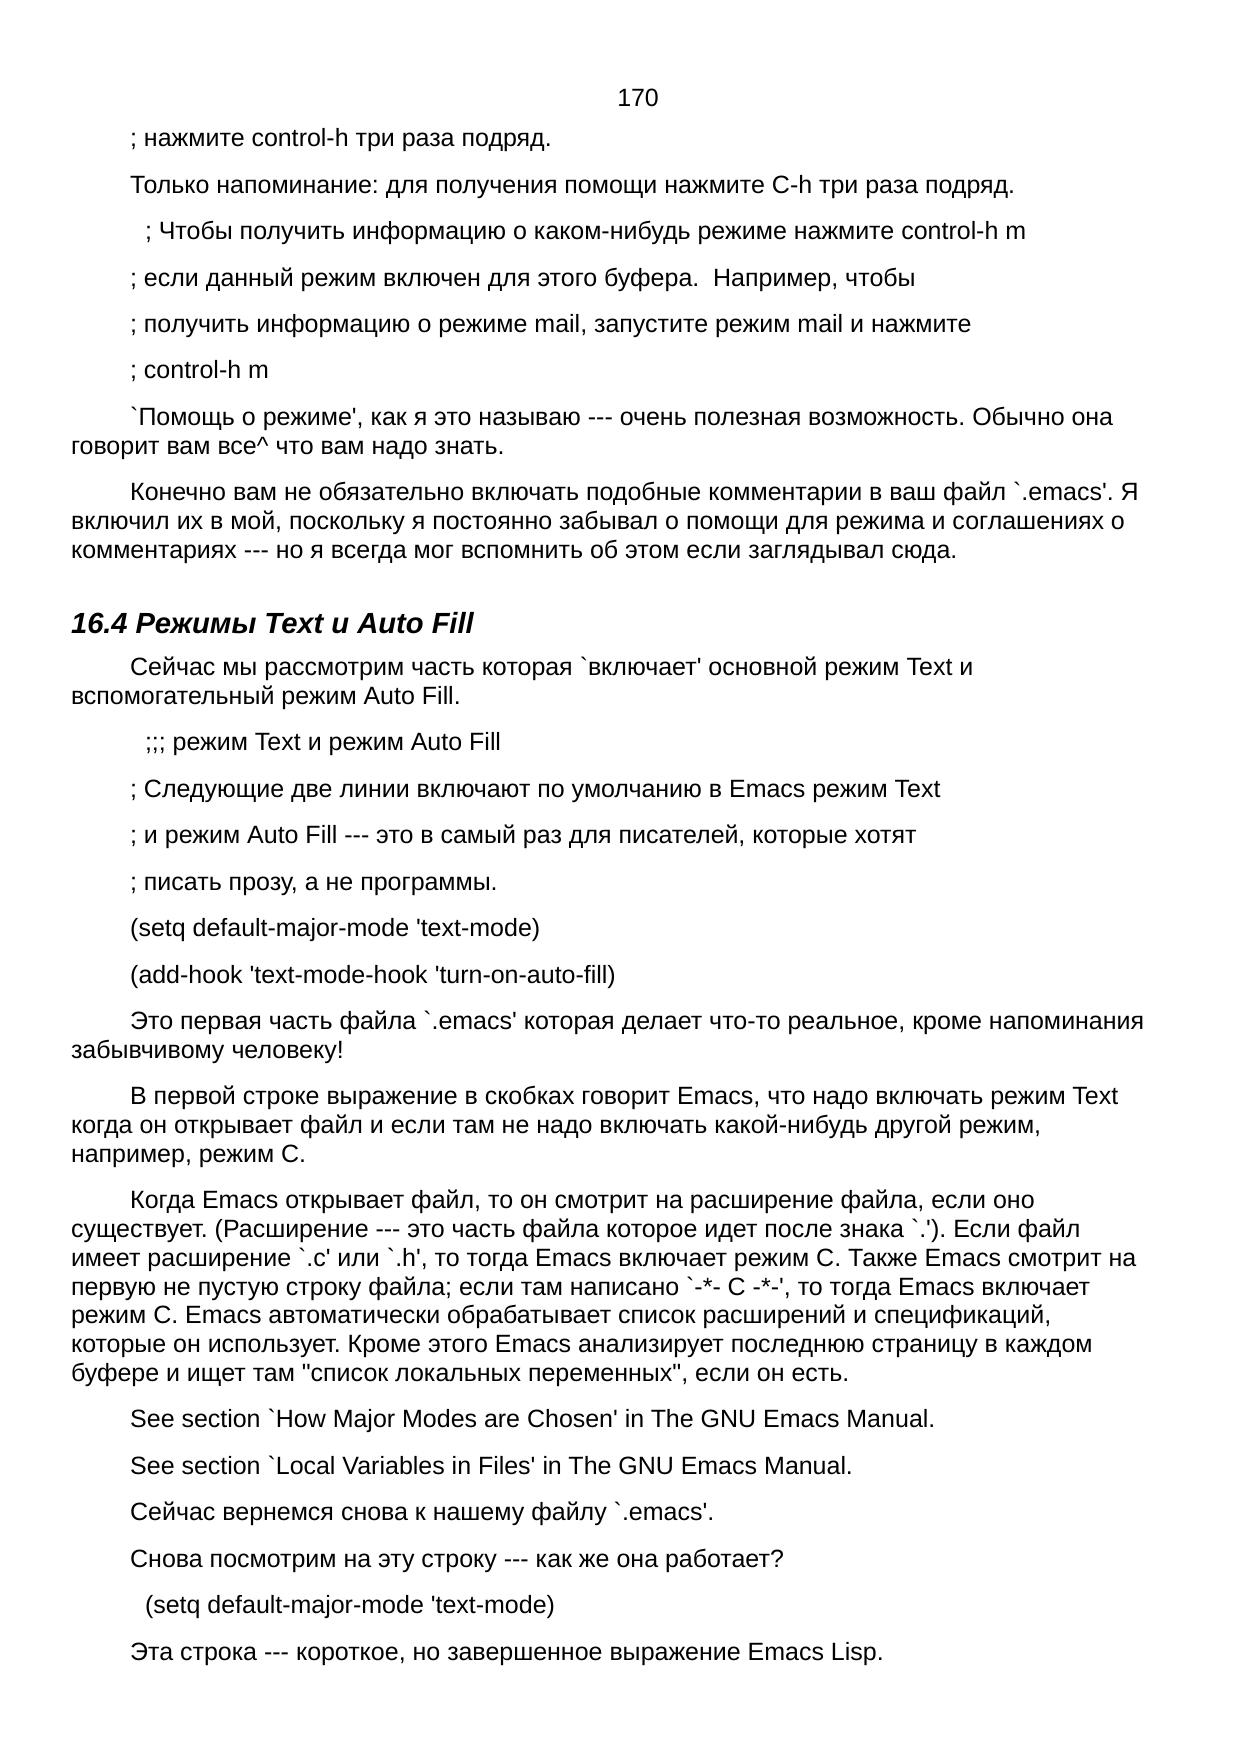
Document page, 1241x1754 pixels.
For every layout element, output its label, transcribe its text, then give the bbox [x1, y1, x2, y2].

text Конечно вам не обязательно включать подобные комментарии в ваш файл `.emacs'. Я включил их в мой, поскольку я постоянно забывал о помощи для режима и соглашениях о комментариях --- но я всегда мог вспомнить об этом если заглядывал сюда. [71, 477, 1146, 563]
text Это первая часть файла `.emacs' которая делает что-то реальное, кроме напоминания забывчивому человеку! [71, 1006, 1146, 1064]
text Только напоминание: для получения помощи нажмите C-h три раза подряд. [71, 170, 1146, 198]
subtitle 16.4 Режимы Text и Auto Fill [71, 606, 1146, 640]
text ;;; режим Text и режим Auto Fill [71, 727, 1146, 756]
text ; control-h m [71, 356, 1146, 384]
text Когда Emacs открывает файл, то он смотрит на расширение файла, если оно существует. (Расширение --- это часть файла которое идет после знака `.'). Если файл имеет расширение `.c' или `.h', то тогда Emacs включает режим С. Также Emacs смотрит на первую не пустую строку файла; если там написано `-*- C -*-', то тогда Emacs включает режим С. Emacs автоматически обрабатывает список расширений и спецификаций, которые он использует. Кроме этого Emacs анализирует последнюю страницу в каждом буфере и ищет там "список локальных переменных", если он есть. [71, 1185, 1146, 1387]
text ; Следующие две линии включают по умолчанию в Emacs режим Text [71, 774, 1146, 803]
text ; если данный режим включен для этого буфера. Например, чтобы [71, 263, 1146, 291]
text Сейчас вернемся снова к нашему файлу `.emacs'. [71, 1497, 1146, 1526]
text Эта строка --- короткое, но завершенное выражение Emacs Lisp. [71, 1637, 1146, 1665]
text В первой строке выражение в скобках говорит Emacs, что надо включать режим Text когда он открывает файл и если там не надо включать какой-нибудь другой режим, например, режим C. [71, 1081, 1146, 1168]
text ; и режим Auto Fill --- это в самый раз для писателей, которые хотят [71, 820, 1146, 849]
text ; получить информацию о режиме mail, запустите режим mail и нажмите [71, 309, 1146, 338]
text (setq default-major-mode 'text-mode) [71, 913, 1146, 942]
text ; писать прозу, а не программы. [71, 867, 1146, 896]
text See section `How Major Modes are Chosen' in The GNU Emacs Manual. [71, 1404, 1146, 1433]
text ; Чтобы получить информацию о каком-нибудь режиме нажмите control-h m [71, 216, 1146, 245]
text (setq default-major-mode 'text-mode) [71, 1590, 1146, 1619]
text (add-hook 'text-mode-hook 'turn-on-auto-fill) [71, 960, 1146, 988]
text Снова посмотрим на эту строку --- как же она работает? [71, 1544, 1146, 1572]
text ; нажмите control-h три раза подряд. [71, 123, 1146, 152]
text Сейчас мы рассмотрим часть которая `включает' основной режим Text и вспомогательный режим Auto Fill. [71, 652, 1146, 710]
text See section `Local Variables in Files' in The GNU Emacs Manual. [71, 1451, 1146, 1479]
text `Помощь о режиме', как я это называю --- очень полезная возможность. Обычно она говорит вам все^ что вам надо знать. [71, 402, 1146, 459]
